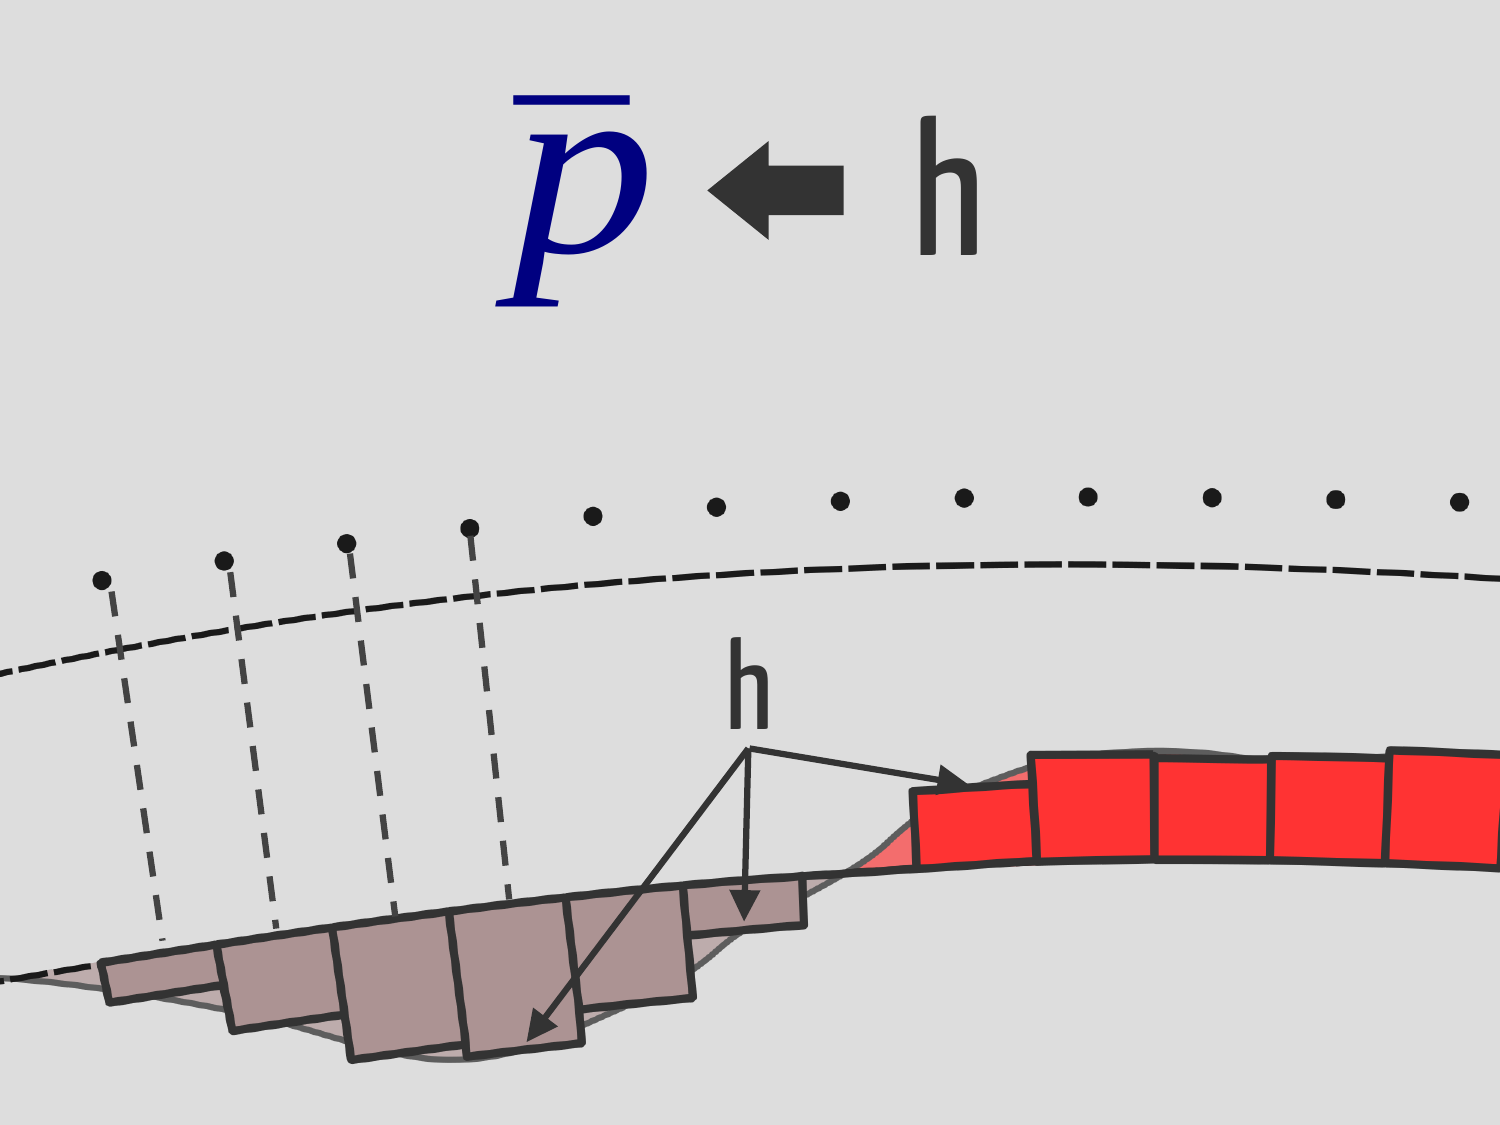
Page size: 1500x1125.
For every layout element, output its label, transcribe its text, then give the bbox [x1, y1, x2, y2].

picture [0, 0, 1500, 1125]
chart [472, 23, 674, 308]
text_box h [703, 609, 796, 749]
title h [776, 40, 1122, 320]
text_box [707, 141, 844, 240]
